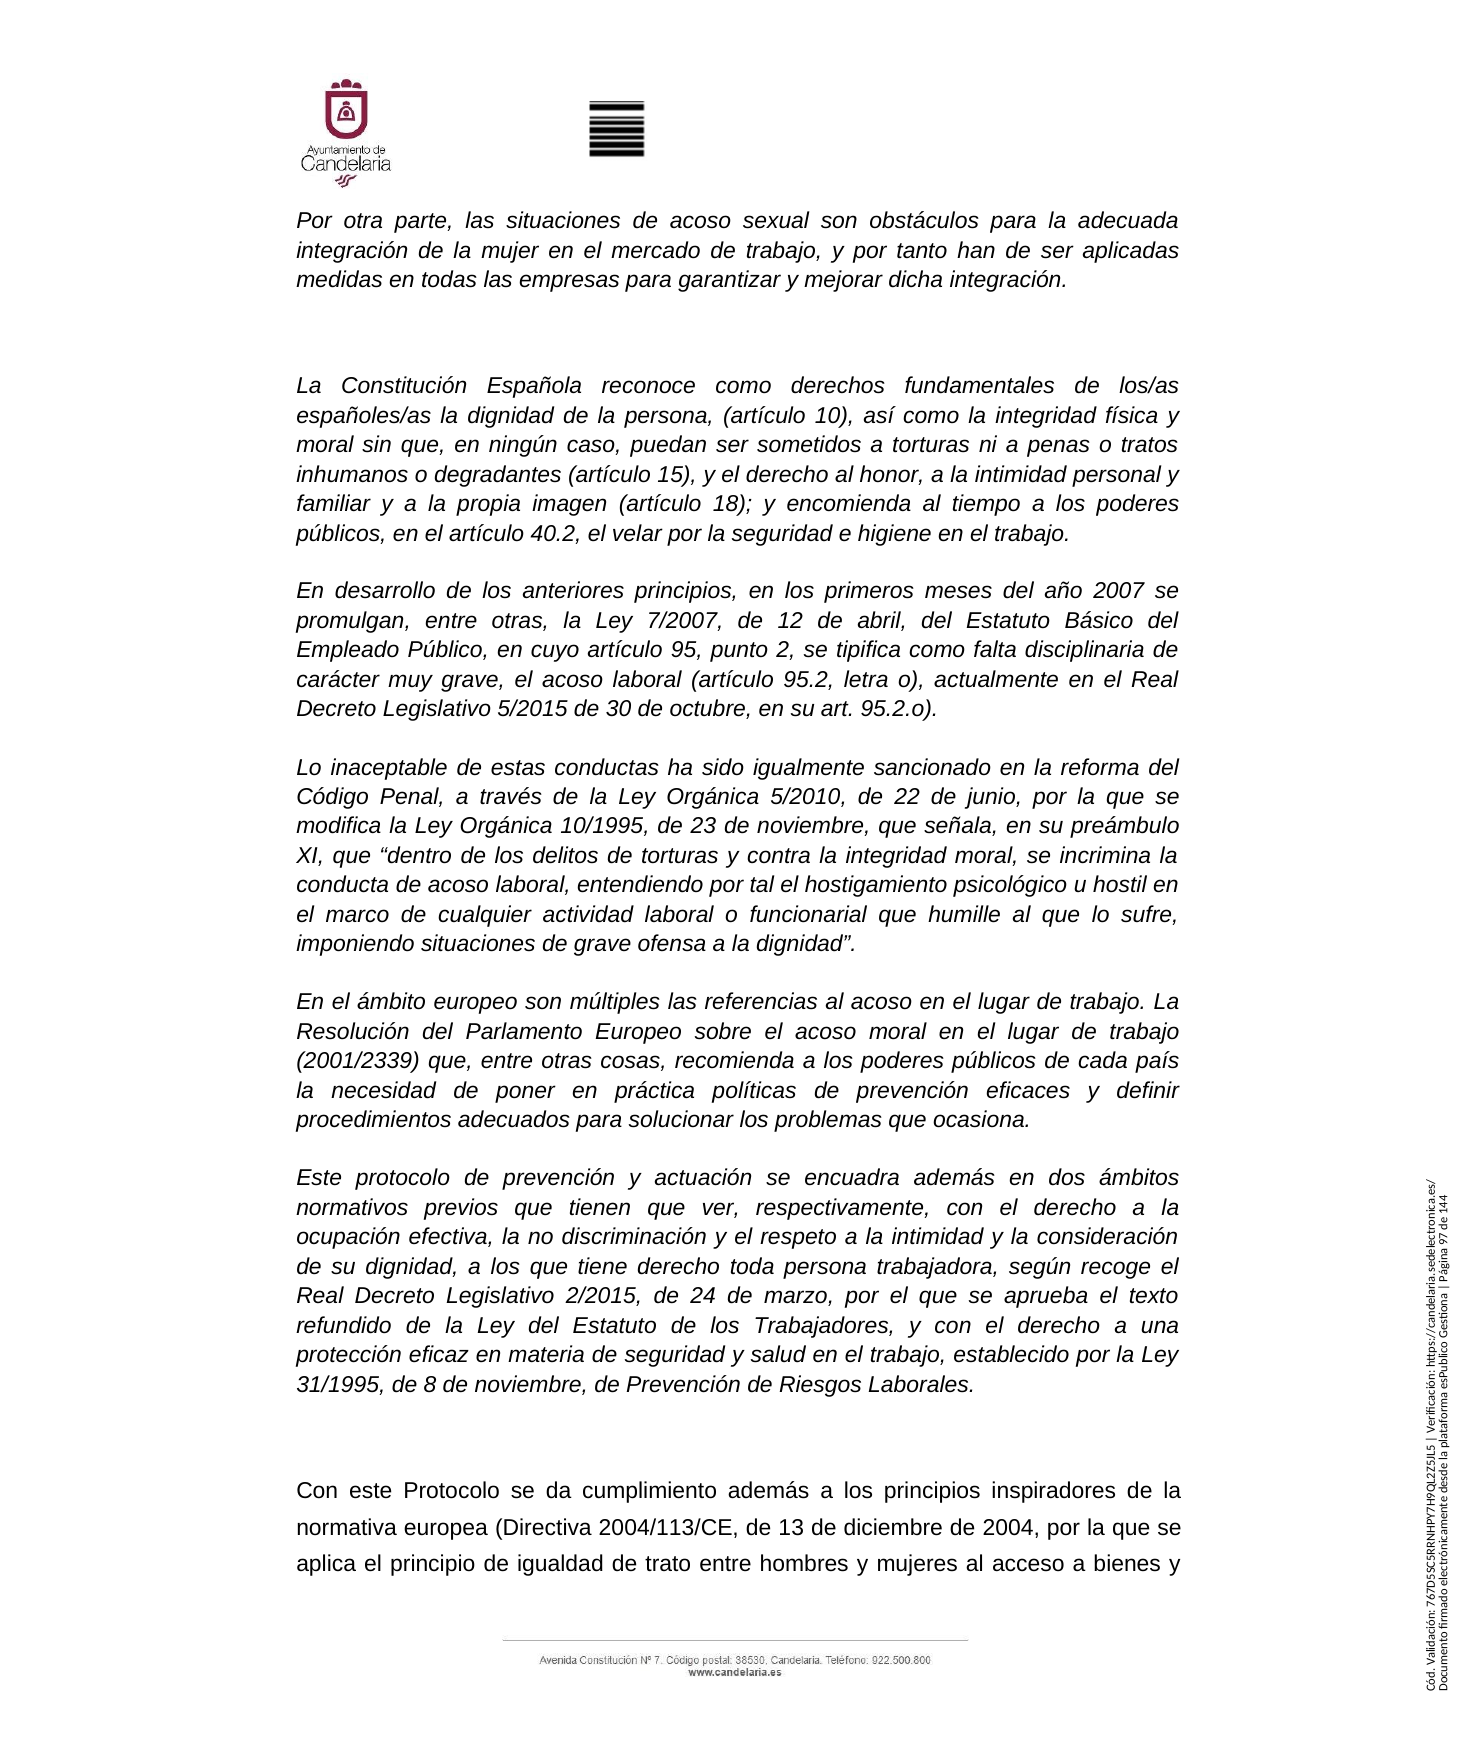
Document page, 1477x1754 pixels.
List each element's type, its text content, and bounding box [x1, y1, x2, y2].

text En desarrollo de los anteriores principios, en los primeros meses del año 2007 se promulgan, entre otras, la Ley 7/2007, de 12 de abril, del Estatuto Básico del Empleado Público, en cuyo artículo 95, punto 2, se tipifica como falta disciplinaria de carácter muy grave, el acoso laboral (artículo 95.2, letra o), actualmente en el Real Decreto Legislativo 5/2015 de 30 de octubre, en su art. 95.2.o). [296, 577, 1182, 722]
text Lo inaceptable de estas conductas ha sido igualmente sancionado en la reforma del Código Penal, a través de la Ley Orgánica 5/2010, de 22 de junio, por la que se modifica la Ley Orgánica 10/1995, de 23 de noviembre, que señala, en su preámbulo XI, que “dentro de los delitos de torturas y contra la integridad moral, se incrimina la conducta de acoso laboral, entendiendo por tal el hostigamiento psicológico u hostil en el marco de cualquier actividad laboral o funcionarial que humille al que lo sufre, imponiendo situaciones de grave ofensa a la dignidad”. [296, 753, 1182, 957]
text En el ámbito europeo son múltiples las referencias al acoso en el lugar de trabajo. La Resolución del Parlamento Europeo sobre el acoso moral en el lugar de trabajo (2001/2339) que, entre otras cosas, recomienda a los poderes públicos de cada país la necesidad de poner en práctica políticas de prevención eficaces y definir procedimientos adecuados para solucionar los problemas que ocasiona. [296, 988, 1182, 1133]
text Con este Protocolo se da cumplimiento además a los principios inspiradores de la normativa europea (Directiva 2004/113/CE, de 13 de diciembre de 2004, por la que se aplica el principio de igualdad de trato entre hombres y mujeres al acceso a bienes y [296, 1477, 1182, 1577]
text La Constitución Española reconoce como derechos fundamentales de los/as españoles/as la dignidad de la persona, (artículo 10), así como la integridad física y moral sin que, en ningún caso, puedan ser sometidos a torturas ni a penas o tratos inhumanos o degradantes (artículo 15), y el derecho al honor, a la intimidad personal y familiar y a la propia imagen (artículo 18); y encomienda al tiempo a los poderes públicos, en el artículo 40.2, el velar por la seguridad e higiene en el trabajo. [296, 372, 1182, 546]
text Por otra parte, las situaciones de acoso sexual son obstáculos para la adecuada integración de la mujer en el mercado de trabajo, y por tanto han de ser aplicadas medidas en todas las empresas para garantizar y mejorar dicha integración. [296, 207, 1182, 292]
text Este protocolo de prevención y actuación se encuadra además en dos ámbitos normativos previos que tienen que ver, respectivamente, con el derecho a la ocupación efectiva, la no discriminación y el respeto a la intimidad y la consideración de su dignidad, a los que tiene derecho toda persona trabajadora, según recoge el Real Decreto Legislativo 2/2015, de 24 de marzo, por el que se aprueba el texto refundido de la Ley del Estatuto de los Trabajadores, y con el derecho a una protección eficaz en materia de seguridad y salud en el trabajo, establecido por la Ley 31/1995, de 8 de noviembre, de Prevención de Riesgos Laborales. [296, 1164, 1182, 1397]
